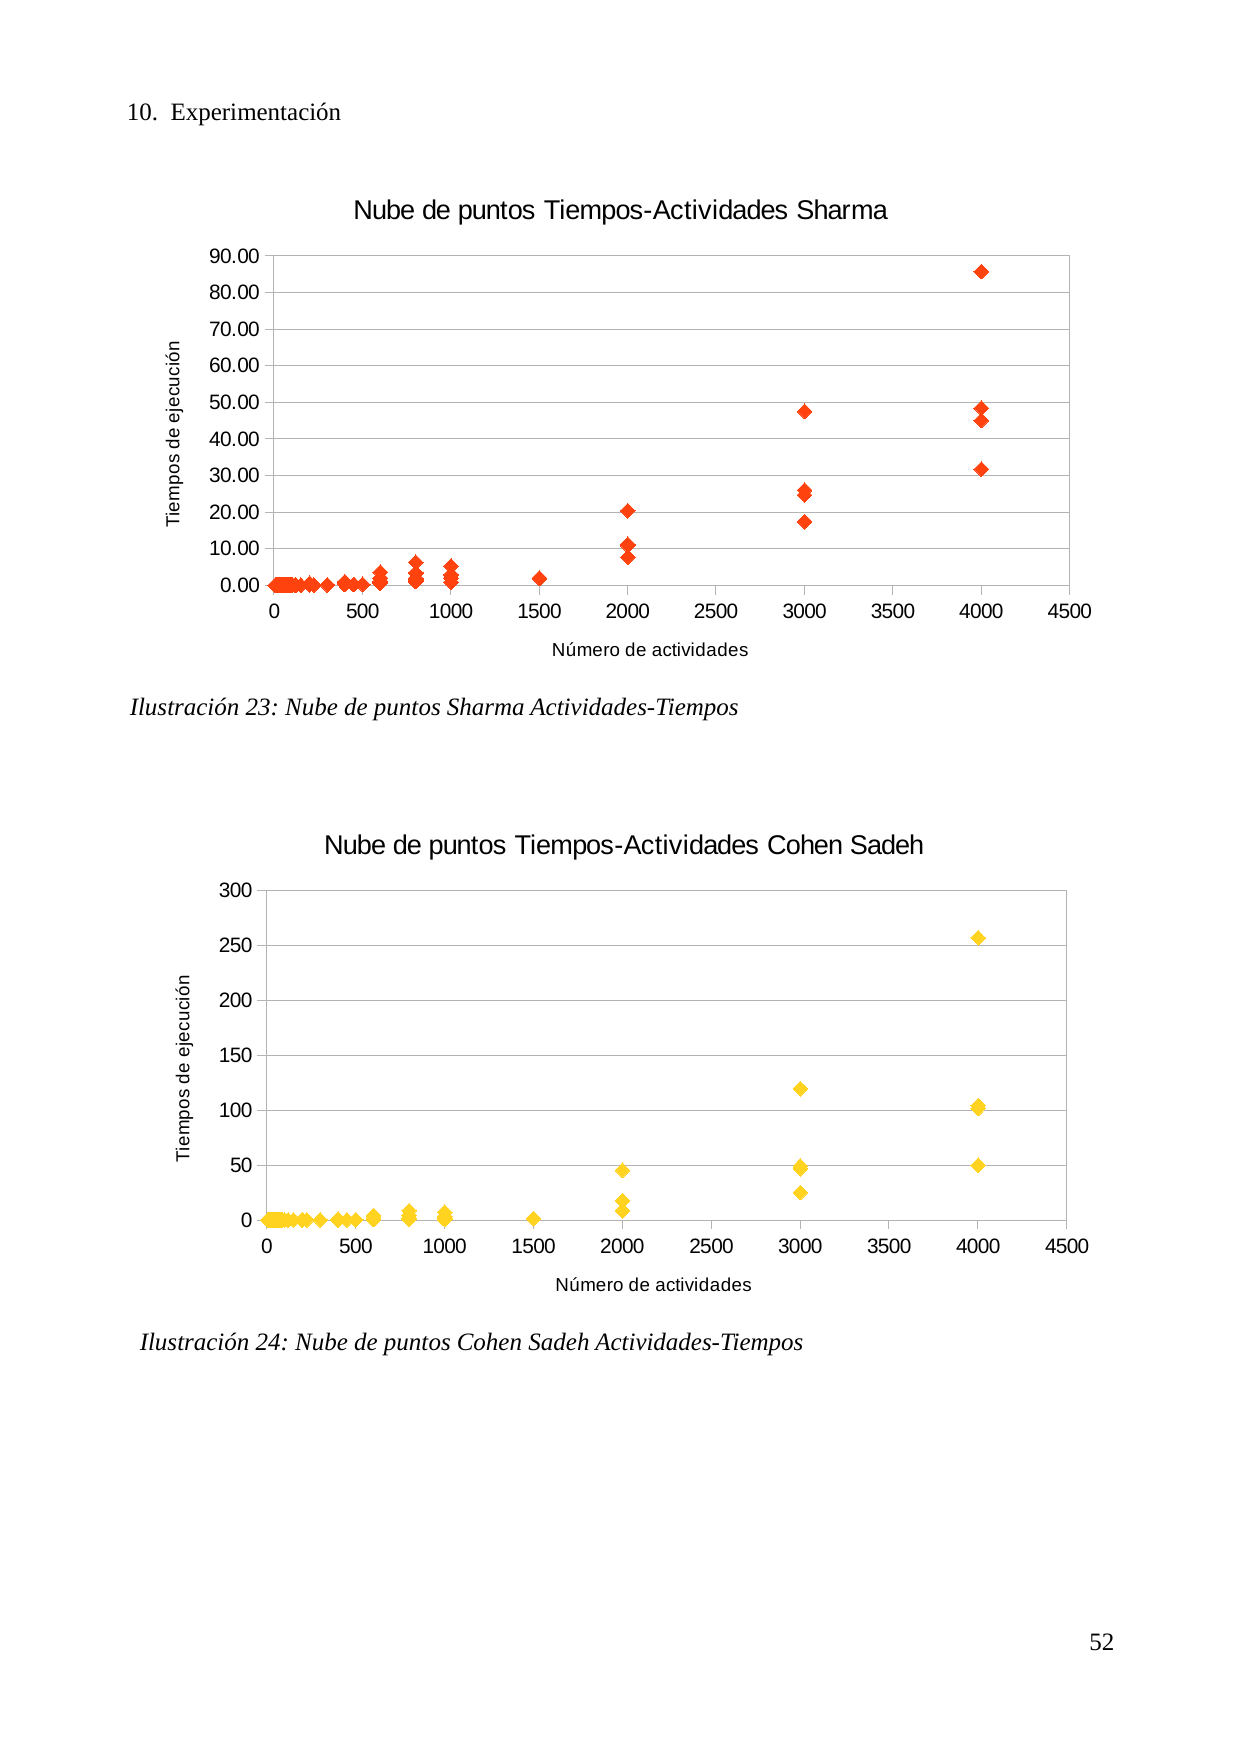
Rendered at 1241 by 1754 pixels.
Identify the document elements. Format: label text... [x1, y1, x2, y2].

text Ilustración 24: Nube de puntos Cohen Sadeh Actividades-Tiempos [139, 1327, 1108, 1356]
text Ilustración 23: Nube de puntos Sharma Actividades-Tiempos [129, 692, 1111, 721]
